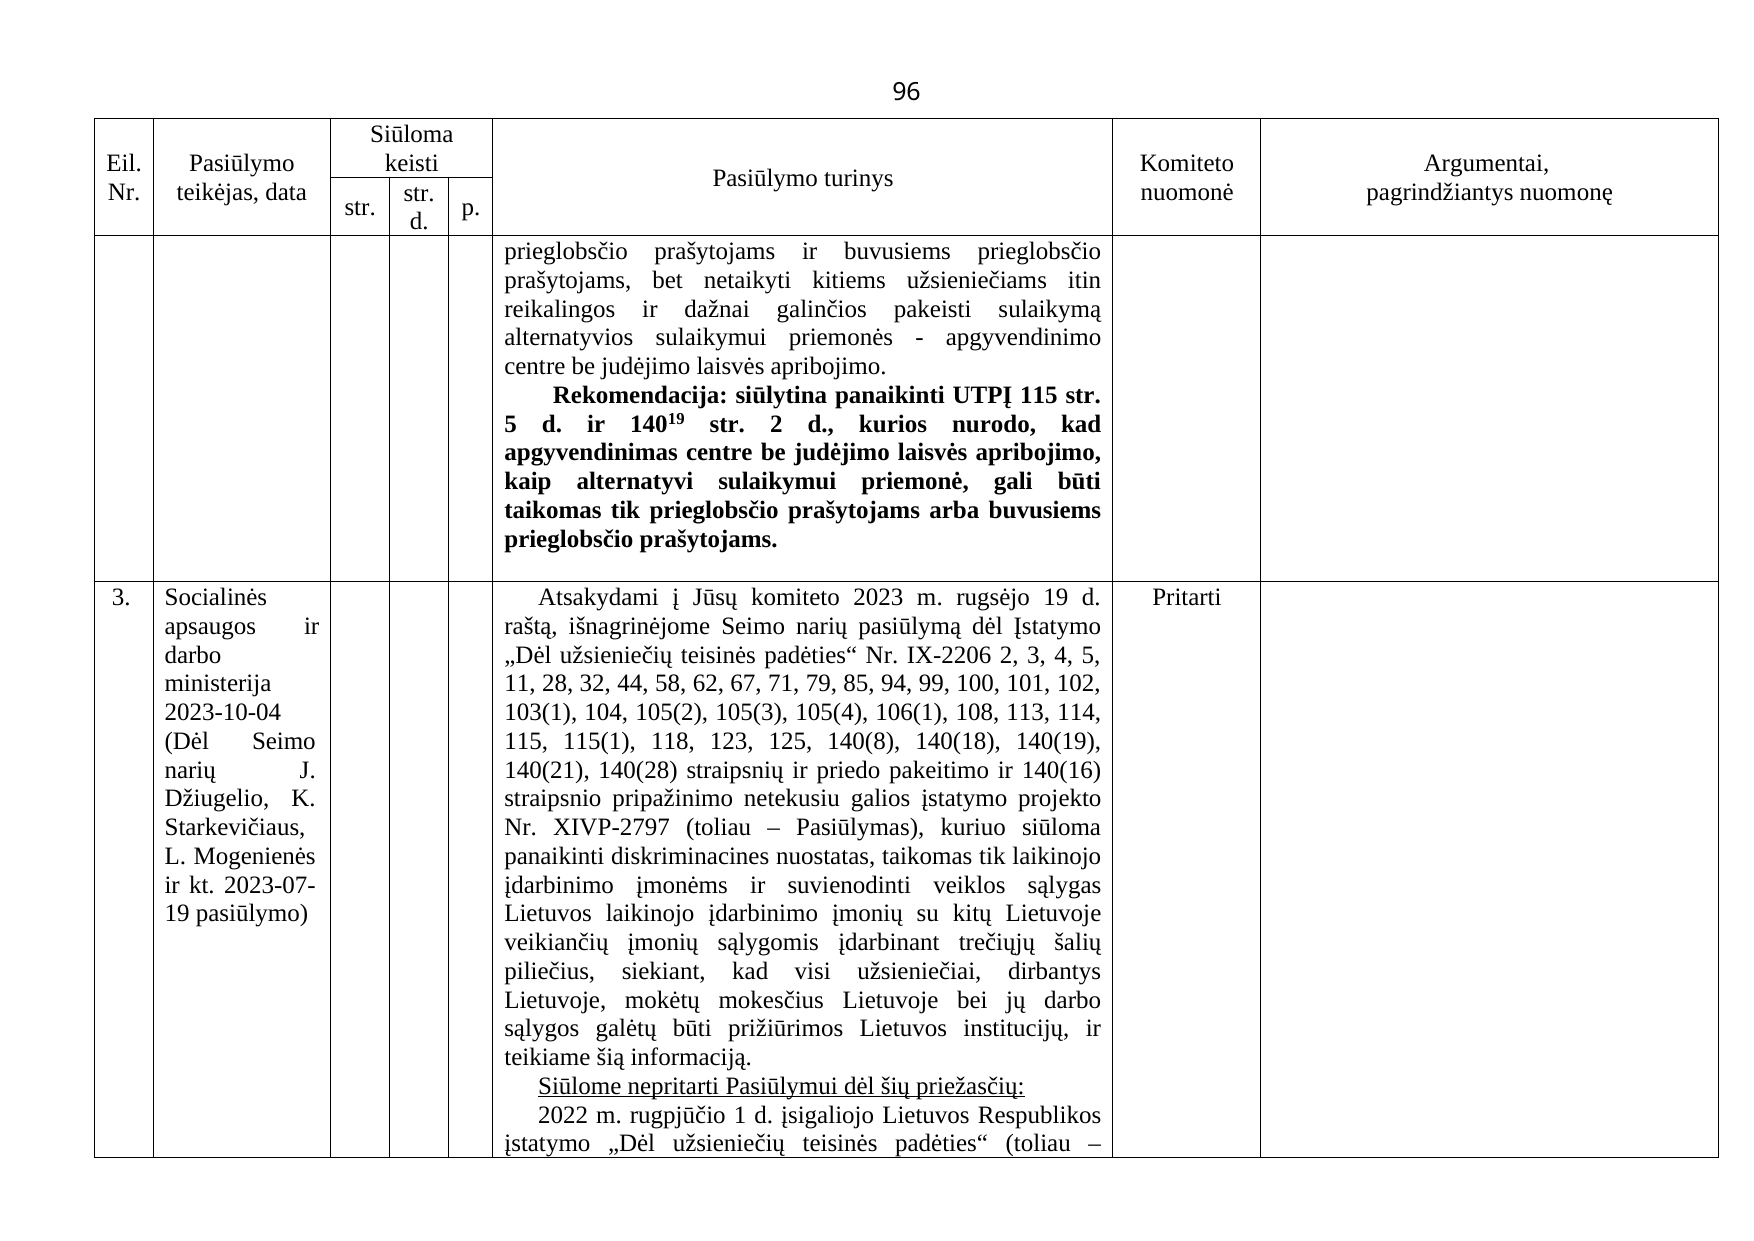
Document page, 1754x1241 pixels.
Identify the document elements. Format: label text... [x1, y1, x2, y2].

table_cell [390, 236, 448, 581]
table_cell Socialinės apsaugos ir darbo ministerija 2023-10-04 (Dėl Seimo narių J. Džiugelio, K. Starkevičiaus, L. Mogenienės ir kt. 2023-07-19 pasiūlymo) [154, 582, 330, 1157]
table_cell [449, 582, 492, 1157]
table_cell [1261, 582, 1718, 1157]
table_header Komiteto nuomonė [1113, 119, 1260, 235]
table_cell 3. [95, 582, 153, 1157]
table_cell [154, 236, 330, 581]
table_cell Atsakydami į Jūsų komiteto 2023 m. rugsėjo 19 d. raštą, išnagrinėjome Seimo narių pasiūlymą dėl Įstatymo „Dėl užsieniečių teisinės padėties“ Nr. IX-2206 2, 3, 4, 5, 11, 28, 32, 44, 58, 62, 67, 71, 79, 85, 94, 99, 100, 101, 102, 103(1), 104, 105(2), 105(3), 105(4), 106(1), 108, 113, 114, 115, 115(1), 118, 123, 125, 140(8), 140(18), 140(19), 140(21), 140(28) straipsnių ir priedo pakeitimo ir 140(16) straipsnio pripažinimo netekusiu galios įstatymo projekto Nr. XIVP-2797 (toliau – Pasiūlymas), kuriuo siūloma panaikinti diskriminacines nuostatas, taikomas tik laikinojo įdarbinimo įmonėms ir suvienodinti veiklos sąlygas Lietuvos laikinojo įdarbinimo įmonių su kitų Lietuvoje veikiančių įmonių sąlygomis įdarbinant trečiųjų šalių piliečius, siekiant, kad visi užsieniečiai, dirbantys Lietuvoje, mokėtų mokesčius Lietuvoje bei jų darbo sąlygos galėtų būti prižiūrimos Lietuvos institucijų, ir teikiame šią informaciją. Siūlome nepritarti Pasiūlymui dėl šių priežasčių: 2022 m. rugpjūčio 1 d. įsigaliojo Lietuvos Respublikos įstatymo „Dėl užsieniečių teisinės padėties“ (toliau – [493, 582, 1112, 1157]
table_header Pasiūlymo teikėjas, data [154, 119, 330, 235]
table_cell [449, 236, 492, 581]
table_header Argumentai, pagrindžiantys nuomonę [1261, 119, 1718, 235]
table_cell [331, 236, 389, 581]
table_cell prieglobsčio prašytojams ir buvusiems prieglobsčio prašytojams, bet netaikyti kitiems užsieniečiams itin reikalingos ir dažnai galinčios pakeisti sulaikymą alternatyvios sulaikymui priemonės - apgyvendinimo centre be judėjimo laisvės apribojimo. Rekomendacija: siūlytina panaikinti UTPĮ 115 str. 5 d. ir 14019 str. 2 d., kurios nurodo, kad apgyvendinimas centre be judėjimo laisvės apribojimo, kaip alternatyvi sulaikymui priemonė, gali būti taikomas tik prieglobsčio prašytojams arba buvusiems prieglobsčio prašytojams. [493, 236, 1112, 581]
table_cell str. d. [390, 178, 448, 235]
table_cell [331, 582, 389, 1157]
table_cell [1261, 236, 1718, 581]
table_cell Pritarti [1113, 582, 1260, 1157]
table_cell str. [331, 178, 389, 235]
table_cell [1113, 236, 1260, 581]
table_cell p. [449, 178, 492, 235]
table_cell [390, 582, 448, 1157]
table_cell [95, 236, 153, 581]
table_header Siūloma keisti [331, 119, 492, 177]
table_header Pasiūlymo turinys [493, 119, 1112, 235]
table_header Eil. Nr. [95, 119, 153, 235]
